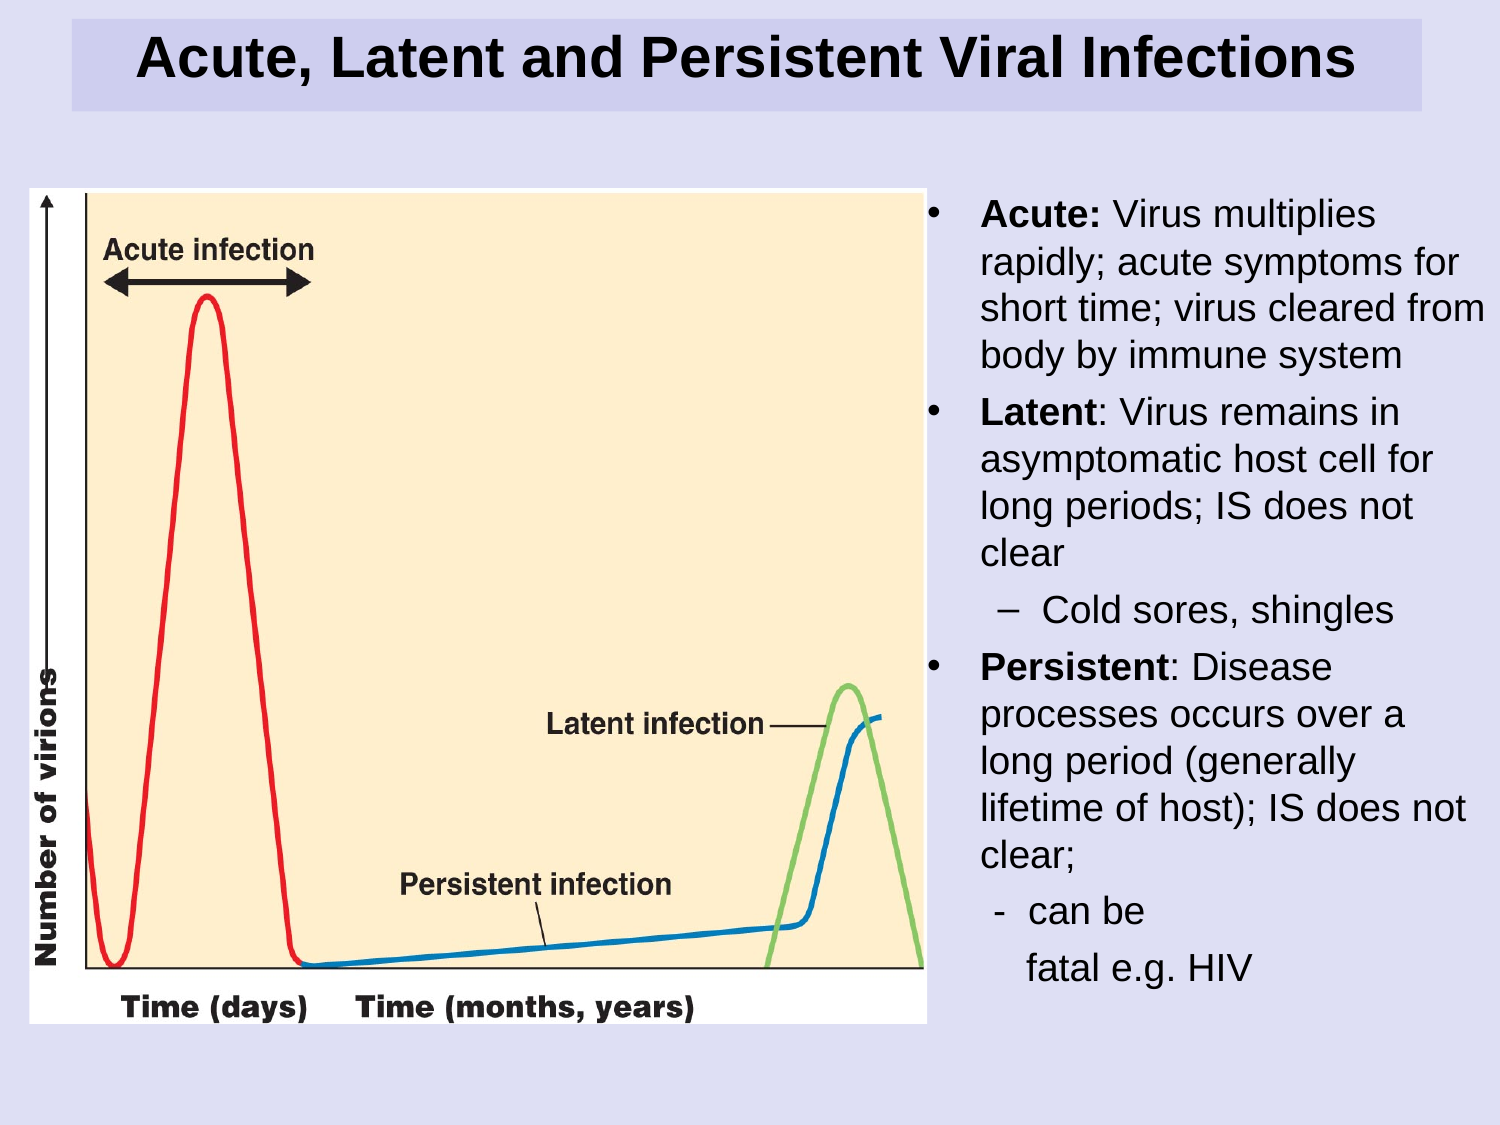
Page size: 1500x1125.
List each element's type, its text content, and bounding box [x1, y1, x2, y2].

title Acute, Latent and Persistent Viral Infections [71, 18, 1422, 112]
text_box Acute: Virus multiplies rapidly; acute symptoms for short time; virus cleared from body by immune system Latent: Virus remains in asymptomatic host cell for long periods; IS does not clear Cold sores, shingles Persistent: Disease processes occurs over a long period (generally lifetime of host); IS does not clear; - can be fatal e.g. HIV [927, 188, 1487, 1024]
picture [29, 188, 927, 1024]
